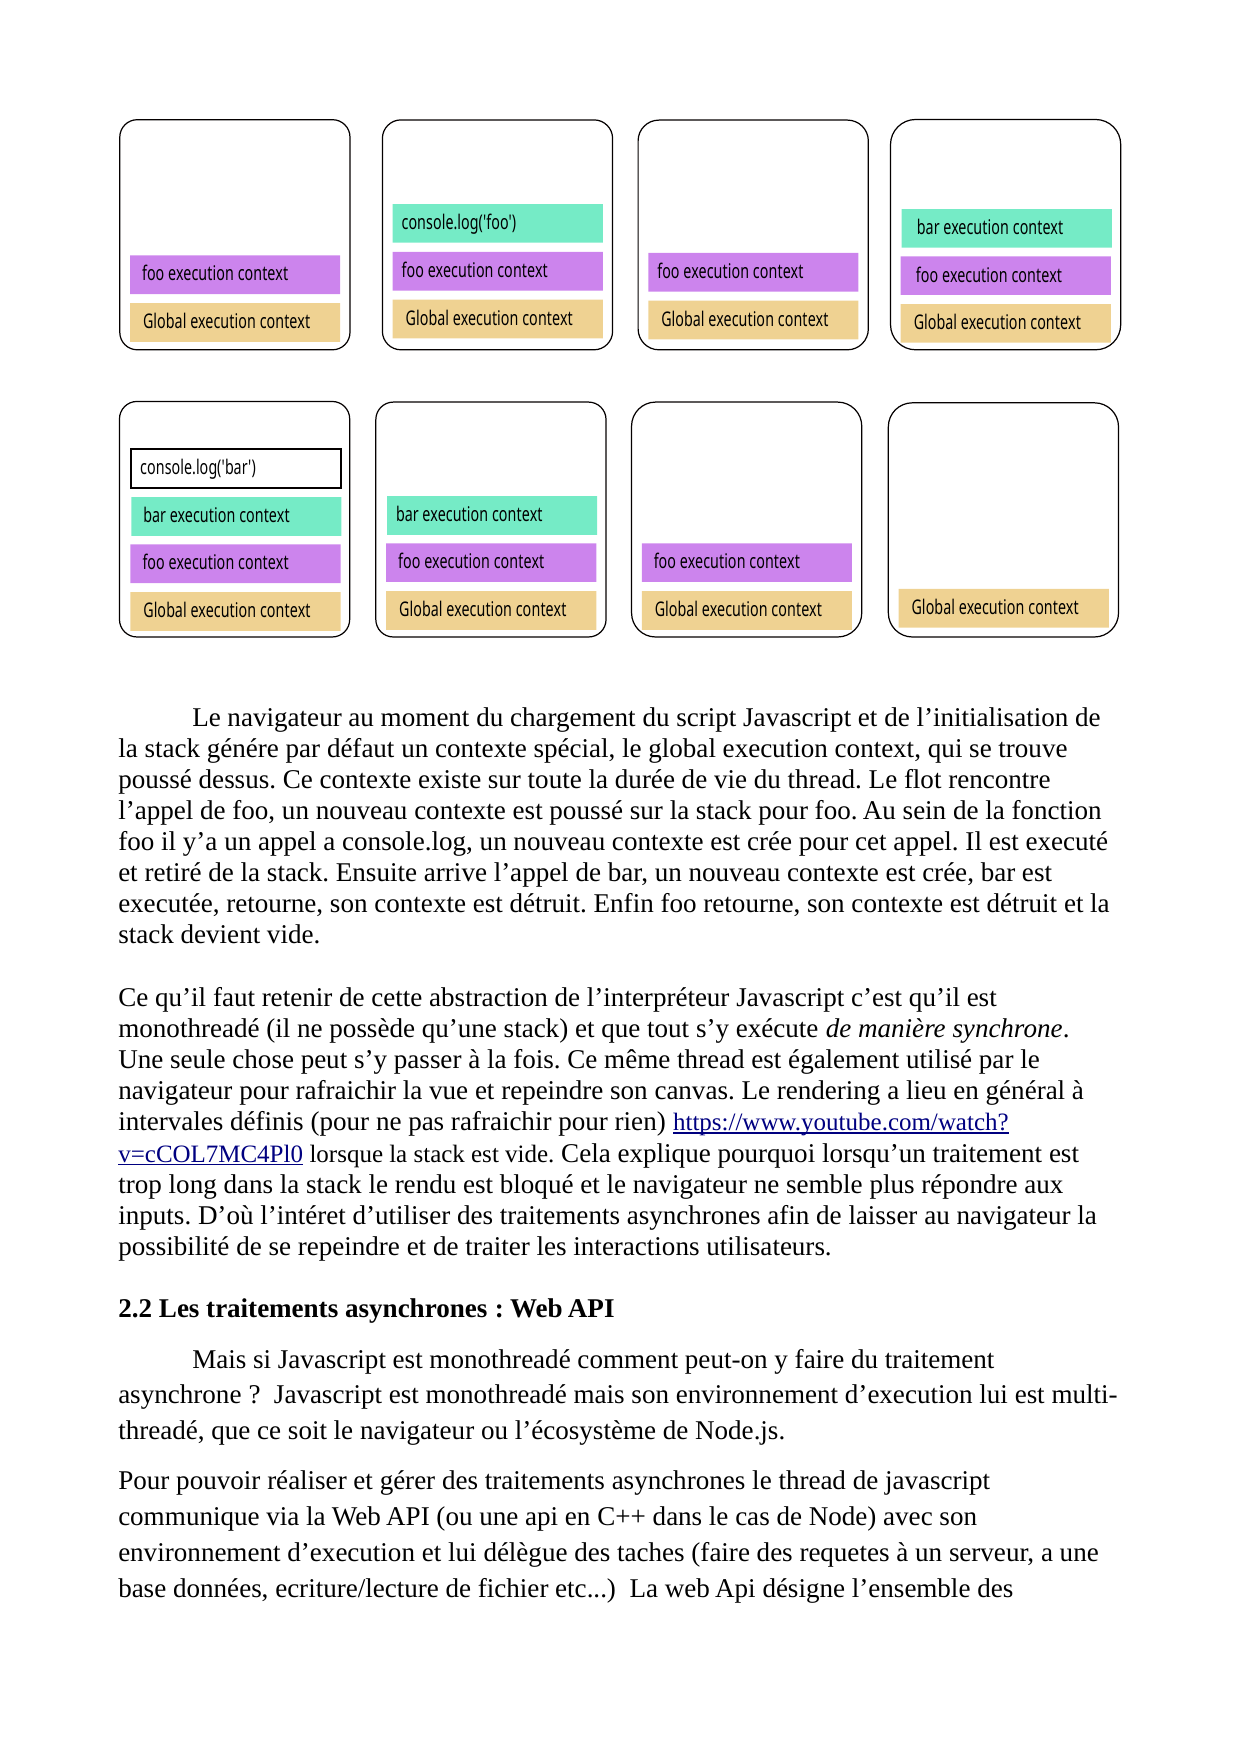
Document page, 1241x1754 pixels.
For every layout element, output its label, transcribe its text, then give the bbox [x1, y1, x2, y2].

text Le navigateur au moment du chargement du script Javascript et de l’initialisation de la stack génére par défaut un contexte spécial, le global execution context, qui se trouve poussé dessus. Ce contexte existe sur toute la durée de vie du thread. Le flot rencontre l’appel de foo, un nouveau contexte est poussé sur la stack pour foo. Au sein de la fonction foo il y’a un appel a console.log, un nouveau contexte est crée pour cet appel. Il est executé et retiré de la stack. Ensuite arrive l’appel de bar, un nouveau contexte est crée, bar est executée, retourne, son contexte est détruit. Enfin foo retourne, son contexte est détruit et la stack devient vide. [118, 701, 1122, 950]
text Pour pouvoir réaliser et gérer des traitements asynchrones le thread de javascript communique via la Web API (ou une api en C++ dans le cas de Node) avec son environnement d’execution et lui délègue des taches (faire des requetes à un serveur, a une base données, ecriture/lecture de fichier etc...) La web Api désigne l’ensemble des [118, 1464, 1122, 1603]
text 2.2 Les traitements asynchrones : Web API [118, 1292, 1122, 1323]
text Ce qu’il faut retenir de cette abstraction de l’interpréteur Javascript c’est qu’il est monothreadé (il ne possède qu’une stack) et que tout s’y exécute de manière synchrone. Une seule chose peut s’y passer à la fois. Ce même thread est également utilisé par le navigateur pour rafraichir la vue et repeindre son canvas. Le rendering a lieu en général à intervales définis (pour ne pas rafraichir pour rien) https://www.youtube.com/watch?v=cCOL7MC4Pl0 lorsque la stack est vide. Cela explique pourquoi lorsqu’un traitement est trop long dans la stack le rendu est bloqué et le navigateur ne semble plus répondre aux inputs. D’où l’intéret d’utiliser des traitements asynchrones afin de laisser au navigateur la possibilité de se repeindre et de traiter les interactions utilisateurs. [118, 981, 1122, 1261]
text Mais si Javascript est monothreadé comment peut-on y faire du traitement asynchrone ? Javascript est monothreadé mais son environnement d’execution lui est multi-threadé, que ce soit le navigateur ou l’écosystème de Node.js. [118, 1343, 1122, 1445]
